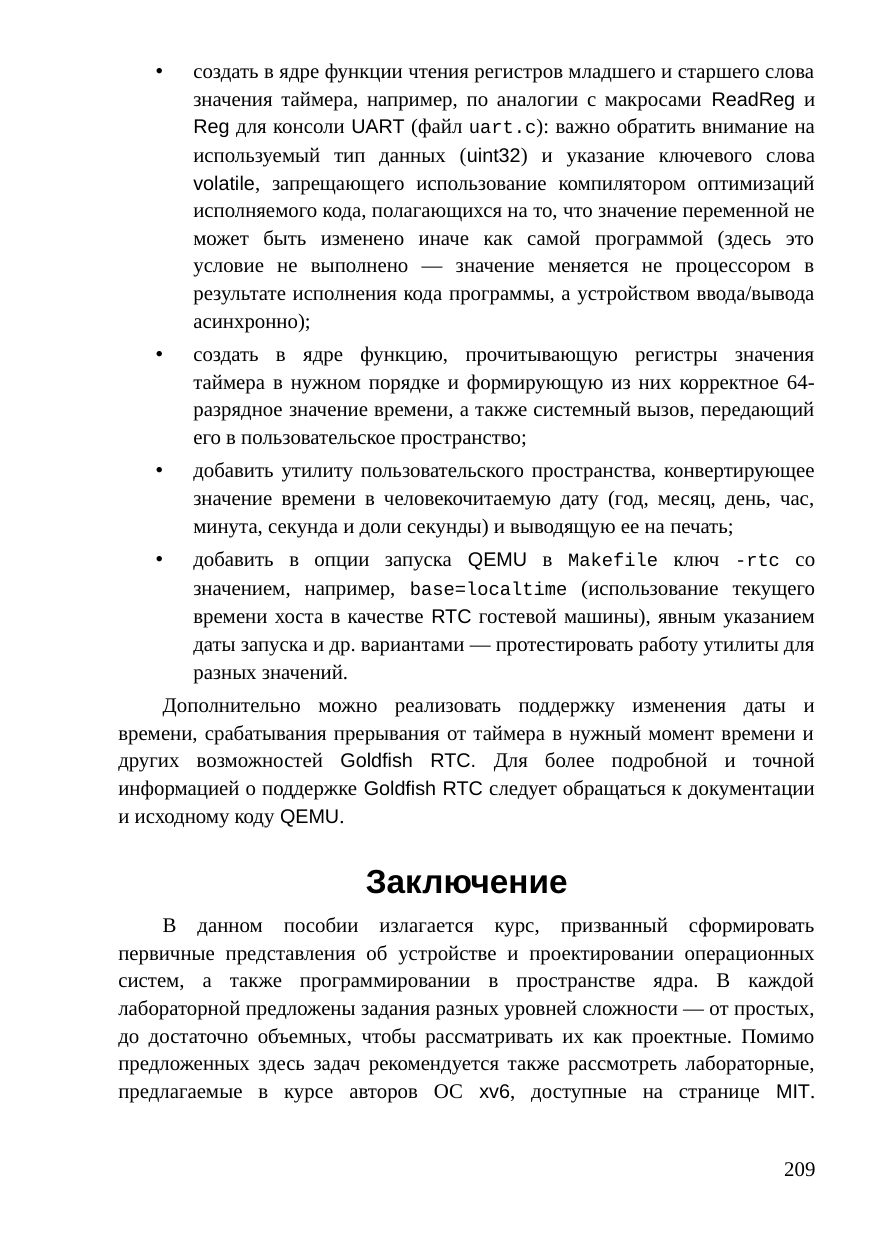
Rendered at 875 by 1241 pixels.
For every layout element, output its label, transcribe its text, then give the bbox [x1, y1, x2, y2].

list создать в ядре функцию, прочитывающую регистры значения таймера в нужном порядке и формирующую из них корректное 64-разрядное значение времени, а также системный вызов, передающий его в пользовательское пространство; [156, 342, 815, 449]
text Заключение [177, 862, 756, 901]
list создать в ядре функции чтения регистров младшего и старшего слова значения таймера, например, по аналогии с макросами ReadReg и Reg для консоли UART (файл uart.c): важно обратить внимание на используемый тип данных (uint32) и указание ключевого слова volatile, запрещающего использование компилятором оптимизаций исполняемого кода, полагающихся на то, что значение переменной не может быть изменено иначе как самой программой (здесь это условие не выполнено — значение меняется не процессором в результате исполнения кода программы, а устройством ввода/вывода асинхронно); [156, 59, 815, 333]
text В данном пособии излагается курс, призванный сформировать первичные представления об устройстве и проектировании операционных систем, а также программировании в пространстве ядра. В каждой лабораторной предложены задания разных уровней сложности — от простых, до достаточно объемных, чтобы рассматривать их как проектные. Помимо предложенных здесь задач рекомендуется также рассмотреть лабораторные, предлагаемые в курсе авторов ОС xv6, доступные на странице MIT. [118, 913, 815, 1103]
text Дополнительно можно реализовать поддержку изменения даты и времени, срабатывания прерывания от таймера в нужный момент времени и других возможностей Goldfish RTC. Для более подробной и точной информацией о поддержке Goldfish RTC следует обращаться к документации и исходному коду QEMU. [118, 693, 815, 828]
list добавить утилиту пользовательского пространства, конвертирующее значение времени в человекочитаемую дату (год, месяц, день, час, минута, секунда и доли секунды) и выводящую ее на печать; [156, 458, 815, 538]
list добавить в опции запуска QEMU в Makefile ключ -rtc со значением, например, base=localtime (использование текущего времени хоста в качестве RTC гостевой машины), явным указанием даты запуска и др. вариантами — протестировать работу утилиты для разных значений. [156, 547, 815, 684]
